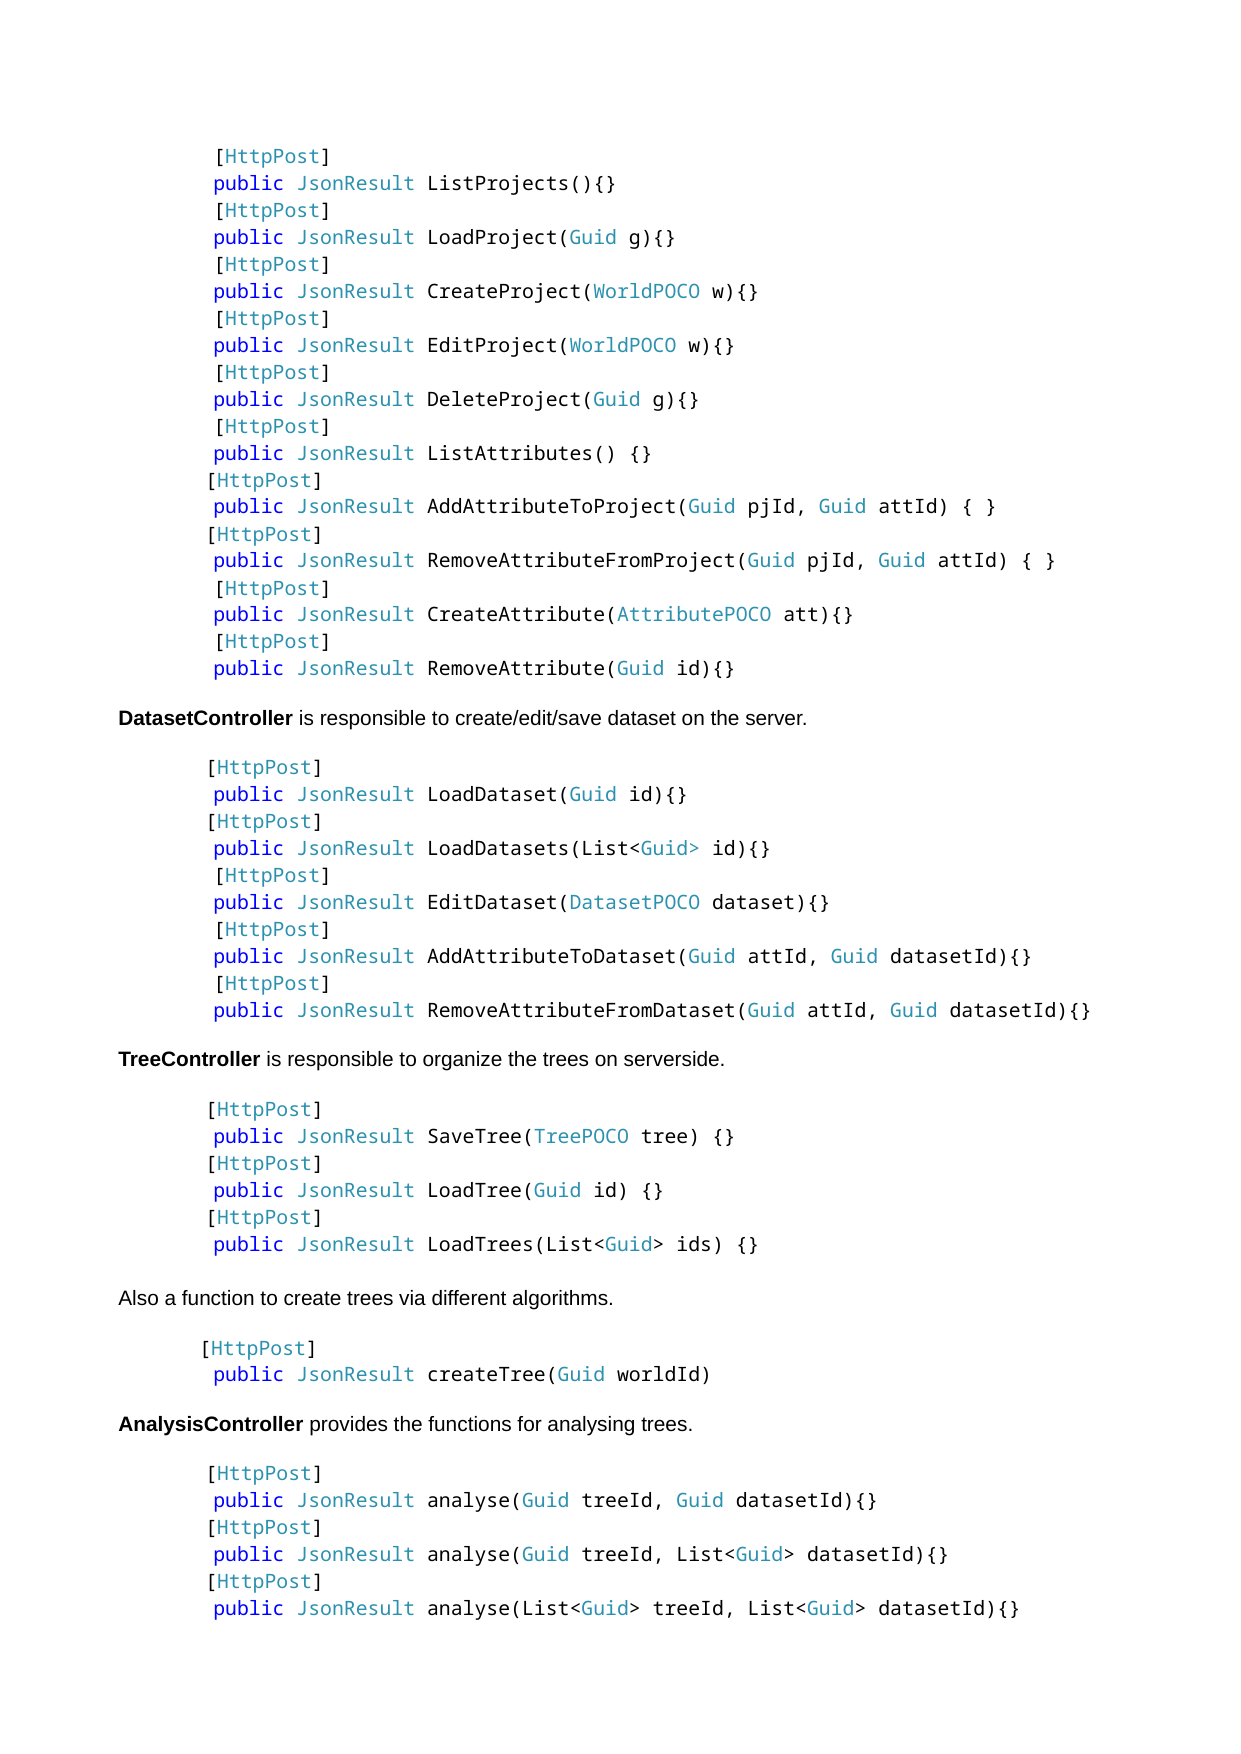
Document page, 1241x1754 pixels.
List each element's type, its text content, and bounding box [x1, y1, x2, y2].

text [HttpPost] [118, 1459, 1122, 1487]
text public JsonResult RemoveAttribute(Guid id){} [118, 655, 1122, 682]
text [HttpPost] [118, 807, 1122, 834]
text public JsonResult LoadTree(Guid id) {} [118, 1176, 1122, 1203]
text public JsonResult RemoveAttributeFromProject(Guid pjId, Guid attId) { } [118, 547, 1122, 574]
text public JsonResult ListAttributes() {} [118, 439, 1122, 466]
text public JsonResult DeleteProject(Guid g){} [118, 385, 1122, 412]
text AnalysisController provides the functions for analysing trees. [118, 1412, 1122, 1436]
text [HttpPost] [118, 1149, 1122, 1176]
text [HttpPost] [118, 412, 1122, 439]
text TreeController is responsible to organize the trees on serverside. [118, 1047, 1122, 1071]
text [HttpPost] [118, 250, 1122, 277]
text public JsonResult AddAttributeToDataset(Guid attId, Guid datasetId){} [118, 942, 1122, 969]
text [HttpPost] [118, 1513, 1122, 1541]
text [HttpPost] [118, 915, 1122, 942]
text public JsonResult createTree(Guid worldId) [118, 1361, 1122, 1388]
text [HttpPost] [118, 1334, 1122, 1361]
text public JsonResult LoadDatasets(List<Guid> id){} [118, 834, 1122, 861]
text [HttpPost] [118, 1095, 1122, 1122]
text [HttpPost] [118, 1203, 1122, 1230]
text [HttpPost] [118, 142, 1122, 169]
text [HttpPost] [118, 753, 1122, 781]
text [HttpPost] [118, 466, 1122, 493]
text [HttpPost] [118, 304, 1122, 331]
text [HttpPost] [118, 520, 1122, 547]
text [HttpPost] [118, 1567, 1122, 1594]
text public JsonResult LoadProject(Guid g){} [118, 223, 1122, 250]
text public JsonResult AddAttributeToProject(Guid pjId, Guid attId) { } [118, 493, 1122, 520]
text public JsonResult SaveTree(TreePOCO tree) {} [118, 1122, 1122, 1149]
text public JsonResult RemoveAttributeFromDataset(Guid attId, Guid datasetId){} [118, 996, 1122, 1023]
text public JsonResult LoadTrees(List<Guid> ids) {} [118, 1230, 1122, 1257]
text public JsonResult EditDataset(DatasetPOCO dataset){} [118, 888, 1122, 915]
text public JsonResult ListProjects(){} [118, 169, 1122, 196]
text public JsonResult CreateAttribute(AttributePOCO att){} [118, 601, 1122, 628]
text public JsonResult analyse(List<Guid> treeId, List<Guid> datasetId){} [118, 1594, 1122, 1621]
text [HttpPost] [118, 574, 1122, 601]
text [HttpPost] [118, 358, 1122, 385]
text Also a function to create trees via different algorithms. [118, 1286, 1122, 1310]
text public JsonResult analyse(Guid treeId, Guid datasetId){} [118, 1487, 1122, 1513]
text [HttpPost] [118, 628, 1122, 655]
text [HttpPost] [118, 861, 1122, 888]
text [HttpPost] [118, 196, 1122, 223]
text public JsonResult EditProject(WorldPOCO w){} [118, 331, 1122, 358]
text public JsonResult LoadDataset(Guid id){} [118, 781, 1122, 807]
text [HttpPost] [118, 969, 1122, 996]
text public JsonResult analyse(Guid treeId, List<Guid> datasetId){} [118, 1541, 1122, 1567]
text public JsonResult CreateProject(WorldPOCO w){} [118, 277, 1122, 304]
text DatasetController is responsible to create/edit/save dataset on the server. [118, 706, 1122, 729]
